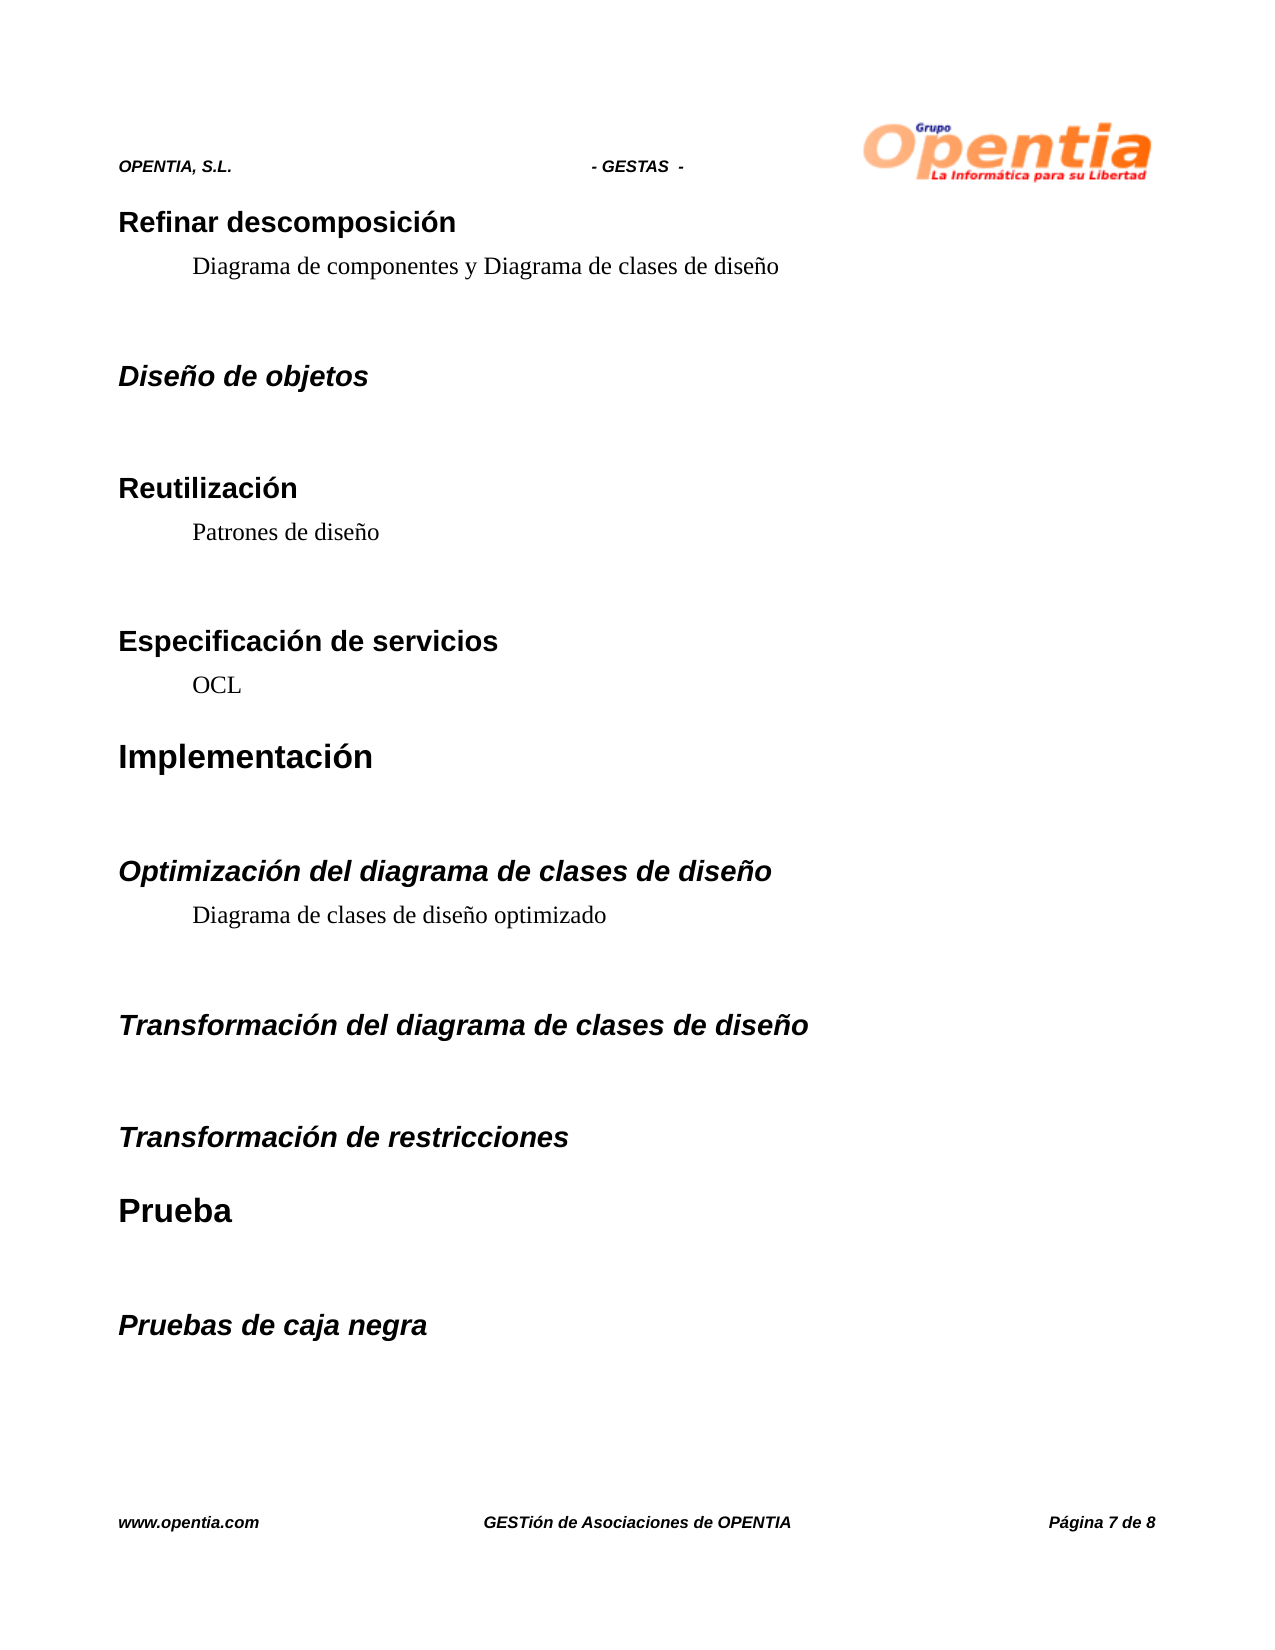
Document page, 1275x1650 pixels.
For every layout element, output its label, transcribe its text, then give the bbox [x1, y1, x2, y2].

subtitle Prueba [118, 1191, 1157, 1230]
subtitle Especificación de servicios [118, 624, 1157, 658]
subtitle Reutilización [118, 471, 1157, 504]
text Patrones de diseño [118, 517, 1157, 546]
subtitle Transformación del diagrama de clases de diseño [118, 1008, 1157, 1041]
subtitle Refinar descomposición [118, 205, 1157, 239]
text Diagrama de componentes y Diagrama de clases de diseño [118, 251, 1157, 280]
picture [858, 118, 1157, 186]
subtitle Transformación de restricciones [118, 1120, 1157, 1153]
subtitle Optimización del diagrama de clases de diseño [118, 854, 1157, 888]
subtitle Diseño de objetos [118, 359, 1157, 392]
text OCL [118, 671, 1157, 699]
text Diagrama de clases de diseño optimizado [118, 900, 1157, 929]
subtitle Implementación [118, 737, 1157, 775]
subtitle Pruebas de caja negra [118, 1308, 1157, 1342]
